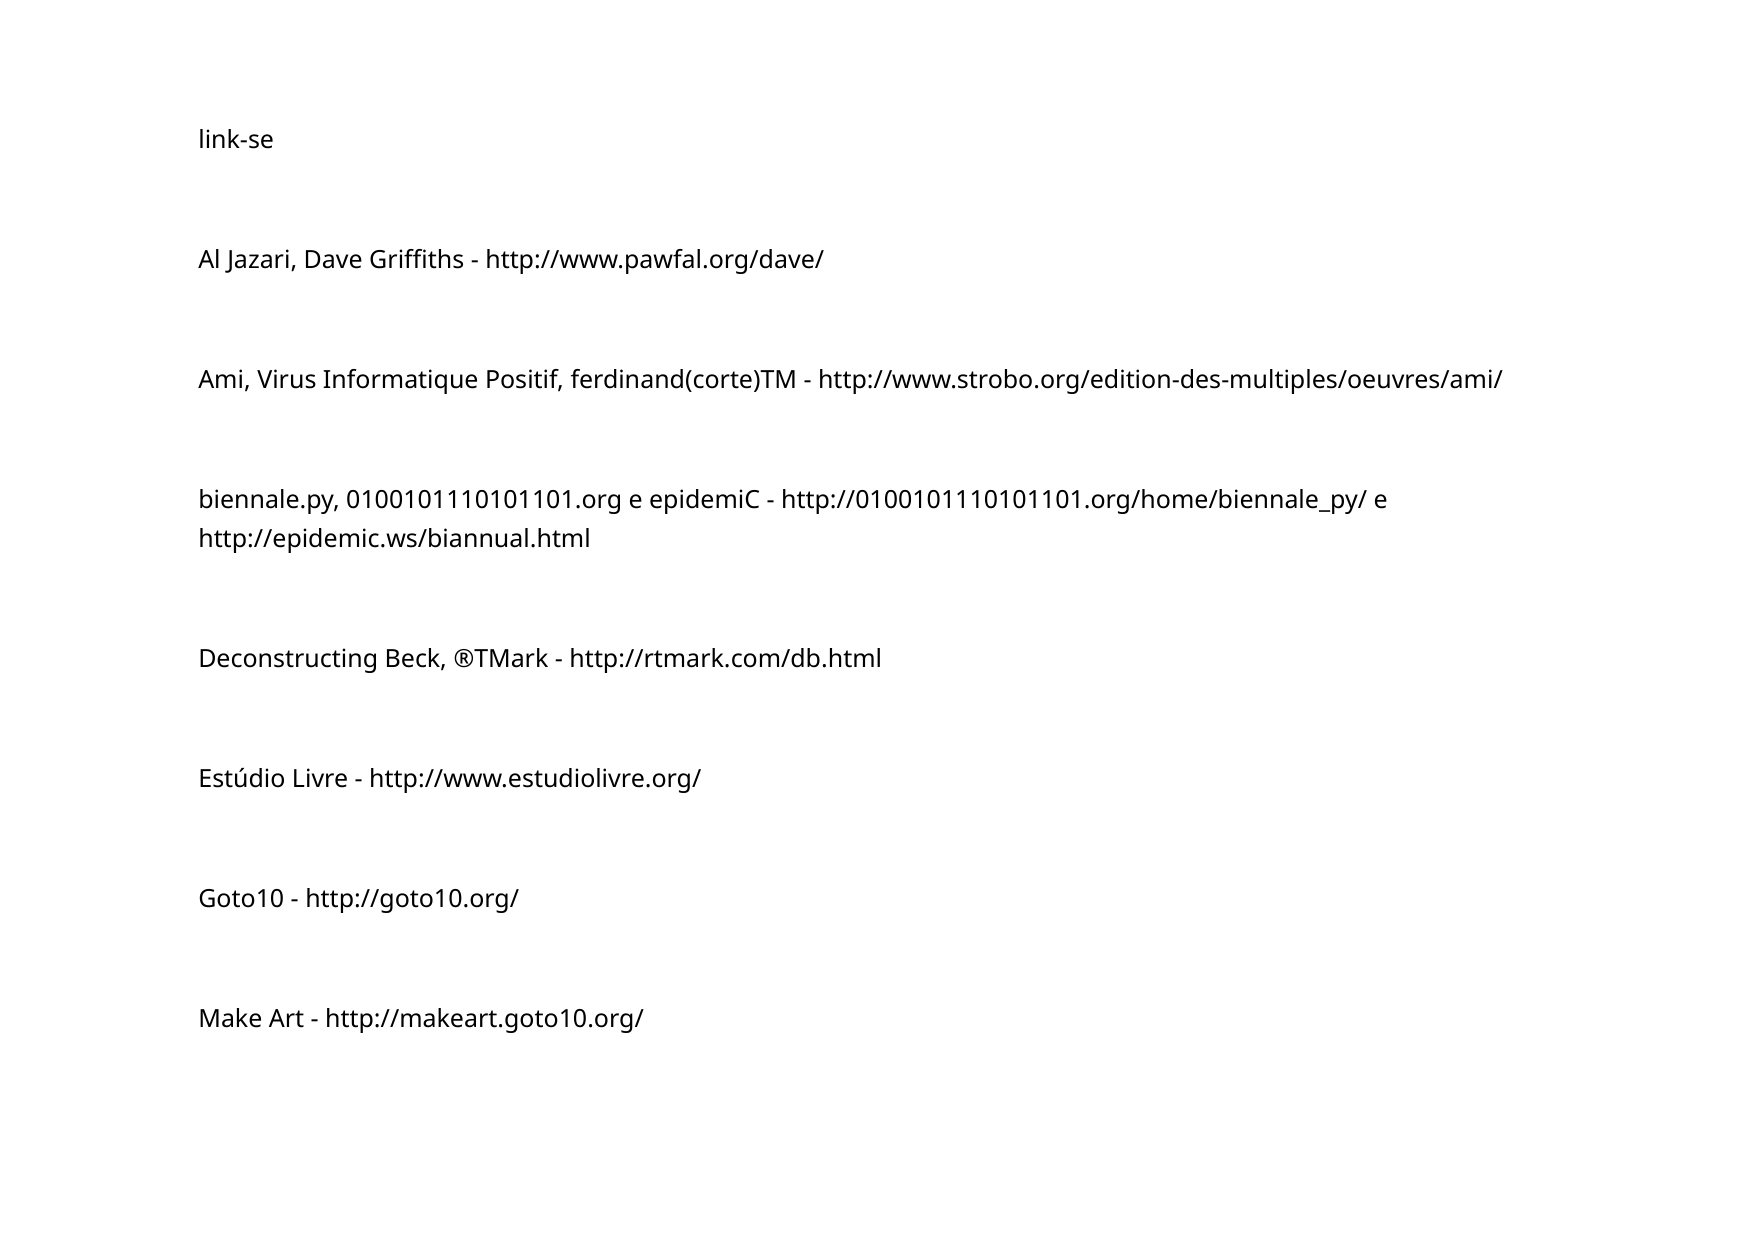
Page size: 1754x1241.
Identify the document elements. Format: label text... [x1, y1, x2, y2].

text Deconstructing Beck, ®TMark - http://rtmark.com/db.html [198, 641, 1556, 675]
text biennale.py, 0100101110101101.org e epidemiC - http://0100101110101101.org/home/biennale_py/ e http://epidemic.ws/biannual.html [198, 482, 1556, 555]
text Al Jazari, Dave Griffiths - http://www.pawfal.org/dave/ [198, 242, 1556, 276]
text Estúdio Livre - http://www.estudiolivre.org/ [198, 761, 1556, 795]
text Make Art - http://makeart.goto10.org/ [198, 1001, 1556, 1035]
text Ami, Virus Informatique Positif, ferdinand(corte)TM - http://www.strobo.org/edition-des-multiples/oeuvres/ami/ [198, 362, 1556, 396]
text Goto10 - http://goto10.org/ [198, 881, 1556, 915]
text link-se [198, 122, 1556, 156]
